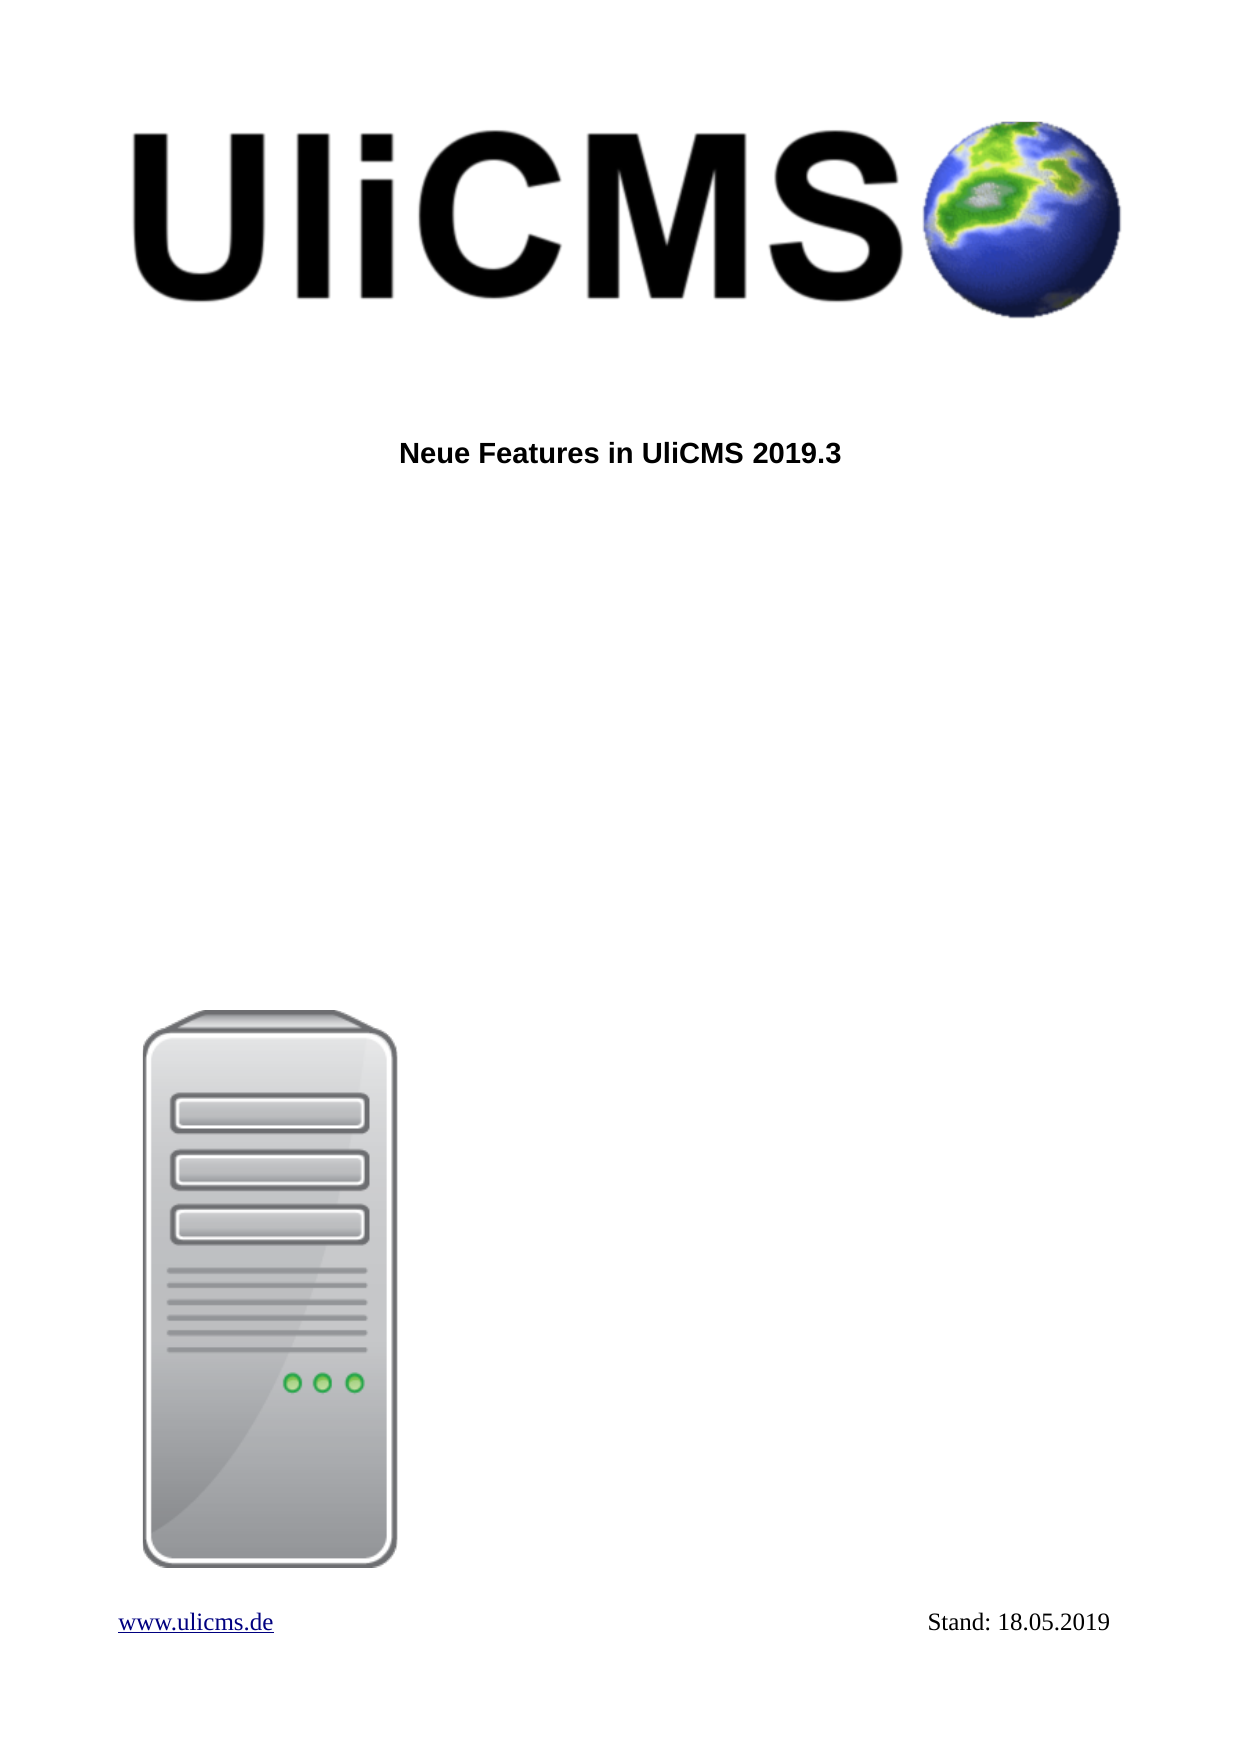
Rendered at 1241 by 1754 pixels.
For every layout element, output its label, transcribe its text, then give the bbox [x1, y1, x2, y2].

subtitle Neue Features in UliCMS 2019.3 [118, 436, 1122, 470]
picture [142, 1010, 398, 1568]
picture [118, 118, 1123, 326]
